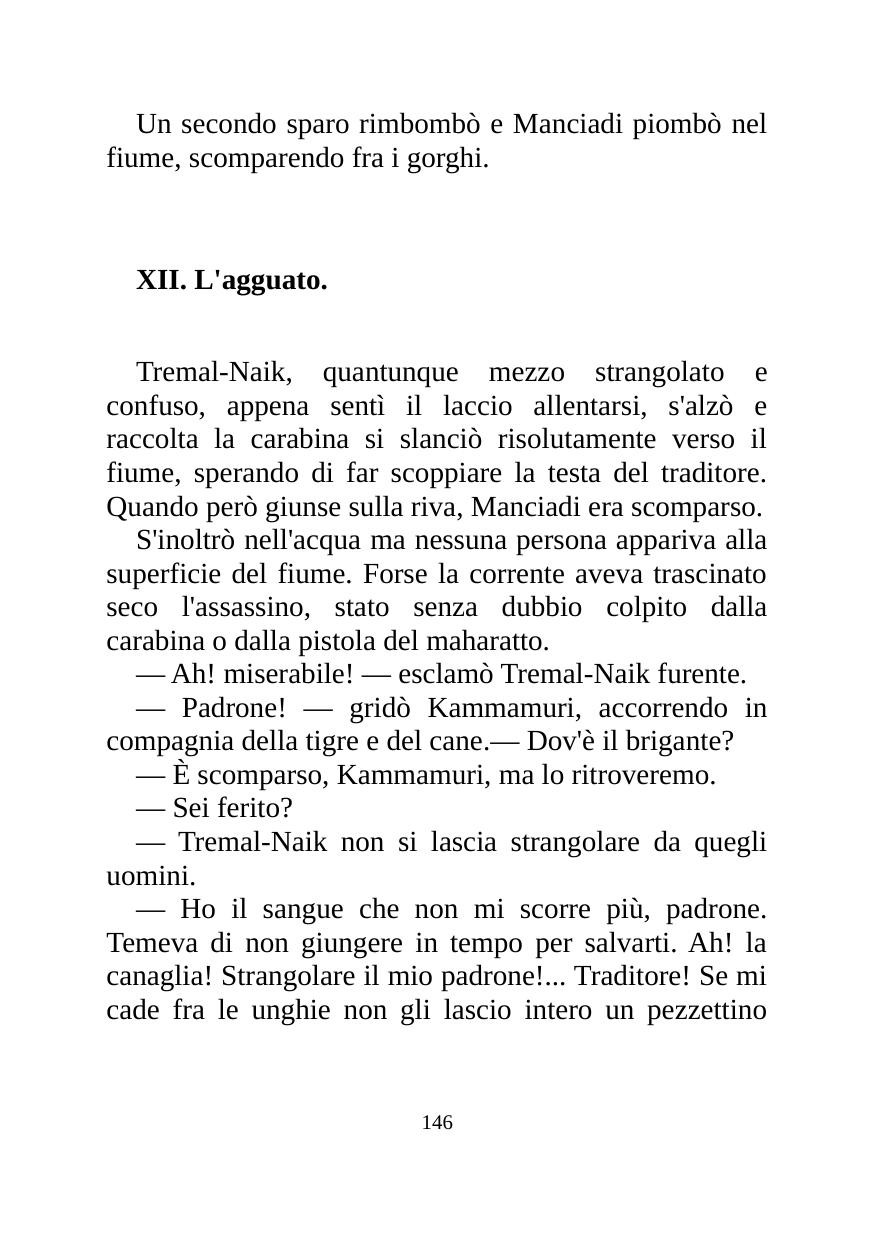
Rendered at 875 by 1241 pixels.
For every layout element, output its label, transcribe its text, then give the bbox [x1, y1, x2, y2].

text — Tremal-Naik non si lascia strangolare da quegli uomini. [106, 824, 768, 891]
text — Padrone! — gridò Kammamuri, accorrendo in compagnia della tigre e del cane.— Dov'è il brigante? [106, 690, 768, 757]
subtitle XII. L'agguato. [106, 262, 768, 295]
text — Ho il sangue che non mi scorre più, padrone. Temeva di non giungere in tempo per salvarti. Ah! la canaglia! Strangolare il mio padrone!... Traditore! Se mi cade fra le unghie non gli lascio intero un pezzettino [106, 891, 768, 1025]
text Un secondo sparo rimbombò e Manciadi piombò nel fiume, scomparendo fra i gorghi. [106, 106, 768, 173]
text Tremal-Naik, quantunque mezzo strangolato e confuso, appena sentì il laccio allentarsi, s'alzò e raccolta la carabina si slanciò risolutamente verso il fiume, sperando di far scoppiare la testa del traditore. Quando però giunse sulla riva, Manciadi era scomparso. [106, 354, 768, 522]
text — È scomparso, Kammamuri, ma lo ritroveremo. [106, 757, 768, 791]
text S'inoltrò nell'acqua ma nessuna persona appariva alla superficie del fiume. Forse la corrente aveva trascinato seco l'assassino, stato senza dubbio colpito dalla carabina o dalla pistola del maharatto. [106, 522, 768, 656]
text — Sei ferito? [106, 791, 768, 824]
text — Ah! miserabile! — esclamò Tremal-Naik furente. [106, 656, 768, 690]
